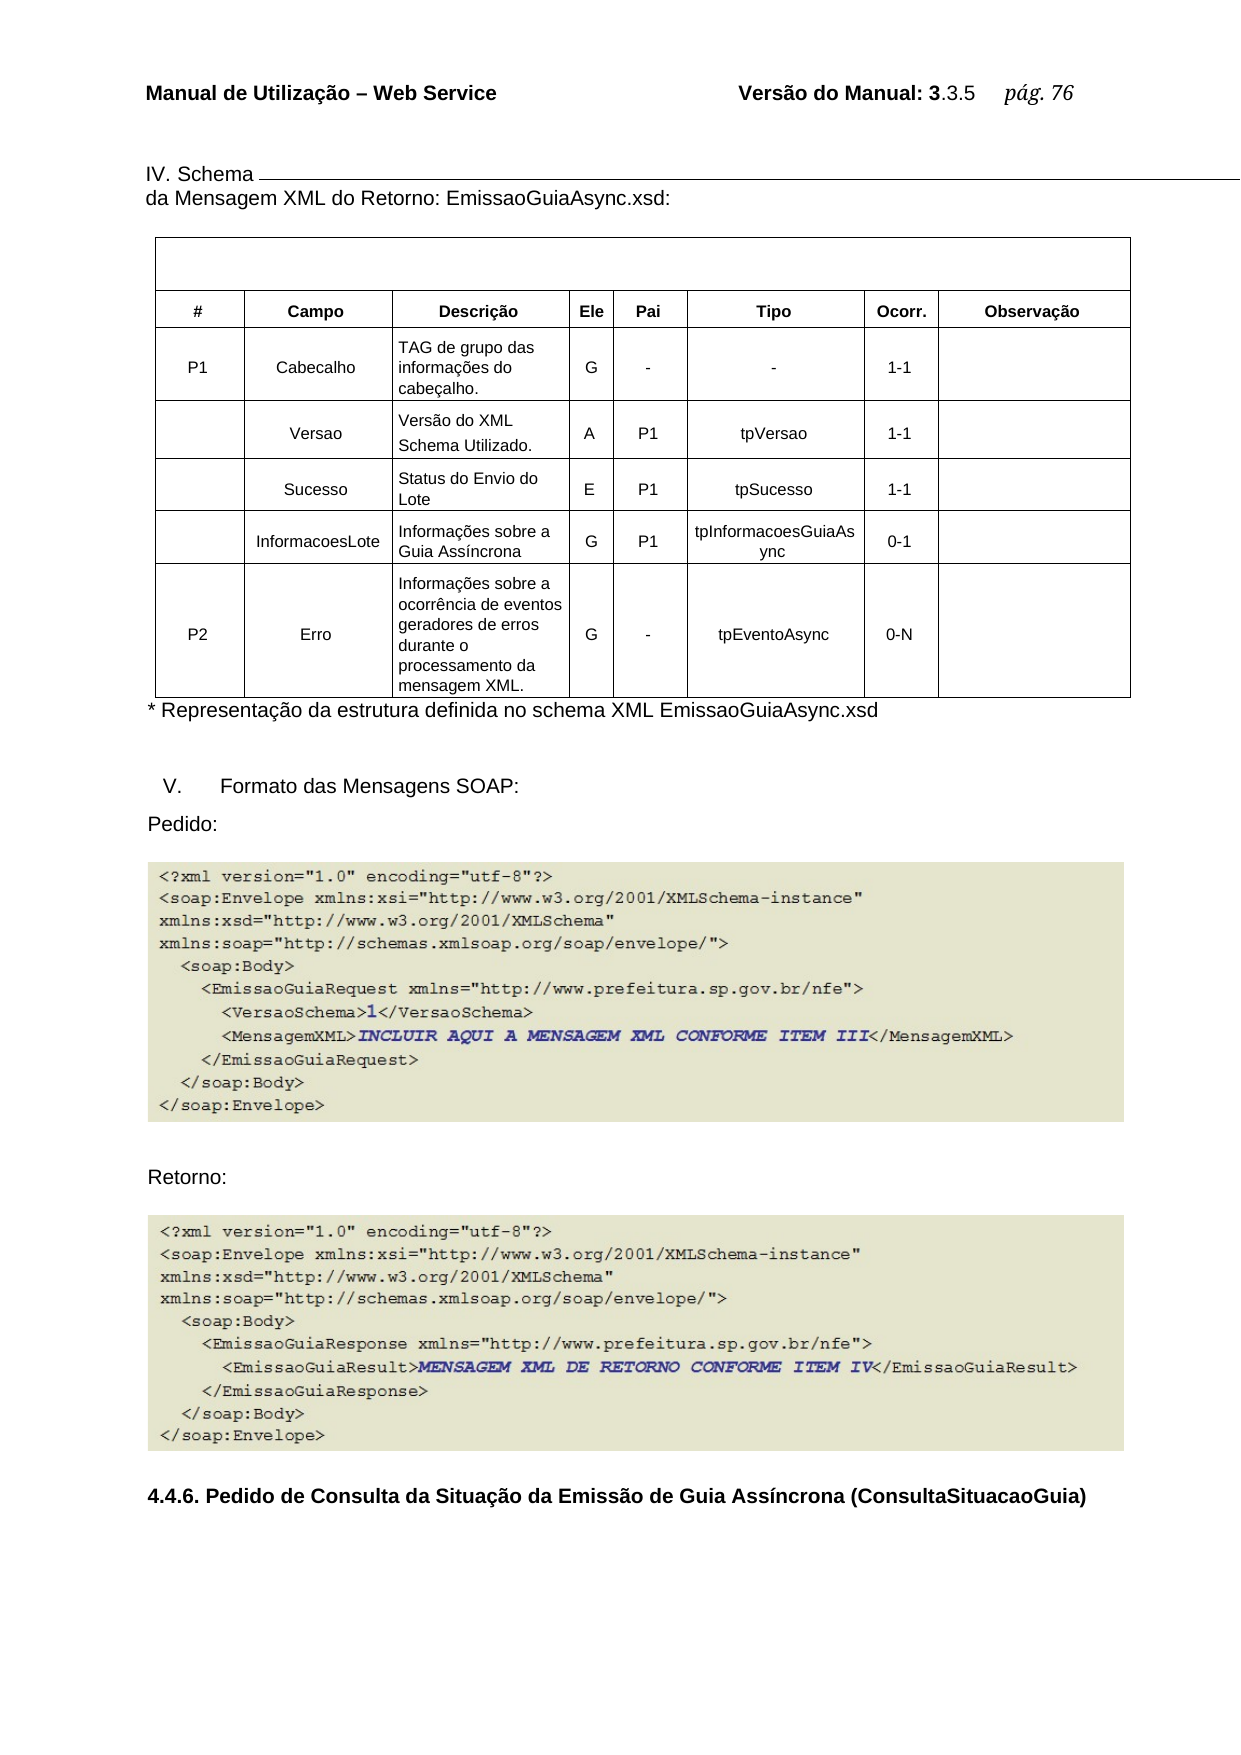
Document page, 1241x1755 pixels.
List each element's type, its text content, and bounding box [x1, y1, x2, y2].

table_cell Erro [245, 564, 392, 697]
table_cell [939, 328, 1130, 399]
table_cell 1-1 [865, 328, 938, 399]
subtitle 4.4.6. Pedido de Consulta da Situação da Emissão de Guia Assíncrona (ConsultaSituacaoGuia) [147, 1483, 1131, 1507]
table_cell Cabecalho [245, 328, 392, 399]
table_cell InformacoesLote [245, 511, 392, 563]
table_cell - [614, 564, 687, 697]
table_cell tpEventoAsync [688, 564, 864, 697]
table_header EmissaoGuiaAsync.xsd – element: RetornoEmissaoGuiaAsy [244, 238, 938, 290]
table_cell [939, 401, 1130, 458]
table_header nc [939, 238, 1130, 290]
table_cell Versao [245, 401, 392, 458]
table_cell [939, 564, 1130, 697]
table_cell Observação [939, 291, 1130, 327]
table_cell Tipo [688, 291, 864, 327]
text * Representação da estrutura definida no schema XML EmissaoGuiaAsync.xsd [147, 698, 1123, 722]
table_cell G [570, 564, 613, 697]
table_cell [939, 511, 1130, 563]
table_cell P1 [156, 328, 244, 399]
table_cell Pai [614, 291, 687, 327]
table_cell P2 [156, 564, 244, 697]
table_cell 0-1 [865, 511, 938, 563]
table_cell tpVersao [688, 401, 864, 458]
table_cell TAG de grupo das informações do cabeçalho. [393, 328, 569, 399]
text IV. Schema da Mensagem XML do Retorno: EmissaoGuiaAsync.xsd: [145, 162, 1131, 210]
table_cell Ele [570, 291, 613, 327]
table_cell [939, 459, 1130, 510]
table_cell - [688, 328, 864, 399]
table_cell 1-1 [865, 459, 938, 510]
table_cell 1-1 [865, 401, 938, 458]
table_cell tpSucesso [688, 459, 864, 510]
table_cell G [570, 511, 613, 563]
table_cell E [570, 459, 613, 510]
table_cell Informações sobre a Guia Assíncrona [393, 511, 569, 563]
table_cell Descrição [393, 291, 569, 327]
text V. Formato das Mensagens SOAP: [145, 772, 1131, 799]
table_cell Sucesso [245, 459, 392, 510]
table_cell [156, 511, 244, 563]
table_header [156, 238, 244, 290]
table_cell Ocorr. [865, 291, 938, 327]
table_cell Informações sobre a ocorrência de eventos geradores de erros durante o processamento da mensagem XML. [393, 564, 569, 697]
text Retorno: [147, 1165, 1123, 1189]
table_cell Status do Envio do Lote [393, 459, 569, 510]
table_cell Versão do XML Schema Utilizado. [393, 401, 569, 458]
table_cell tpInformacoesGuiaAs ync [688, 511, 864, 563]
table_cell P1 [614, 511, 687, 563]
table_cell A [570, 401, 613, 458]
table_cell 0-N [865, 564, 938, 697]
table_cell - [614, 328, 687, 399]
text Pedido: [147, 812, 1123, 836]
table_cell P1 [614, 459, 687, 510]
table_cell [156, 401, 244, 458]
table_cell P1 [614, 401, 687, 458]
table_cell # [156, 291, 244, 327]
table_cell G [570, 328, 613, 399]
table_cell [156, 459, 244, 510]
table_cell Campo [245, 291, 392, 327]
